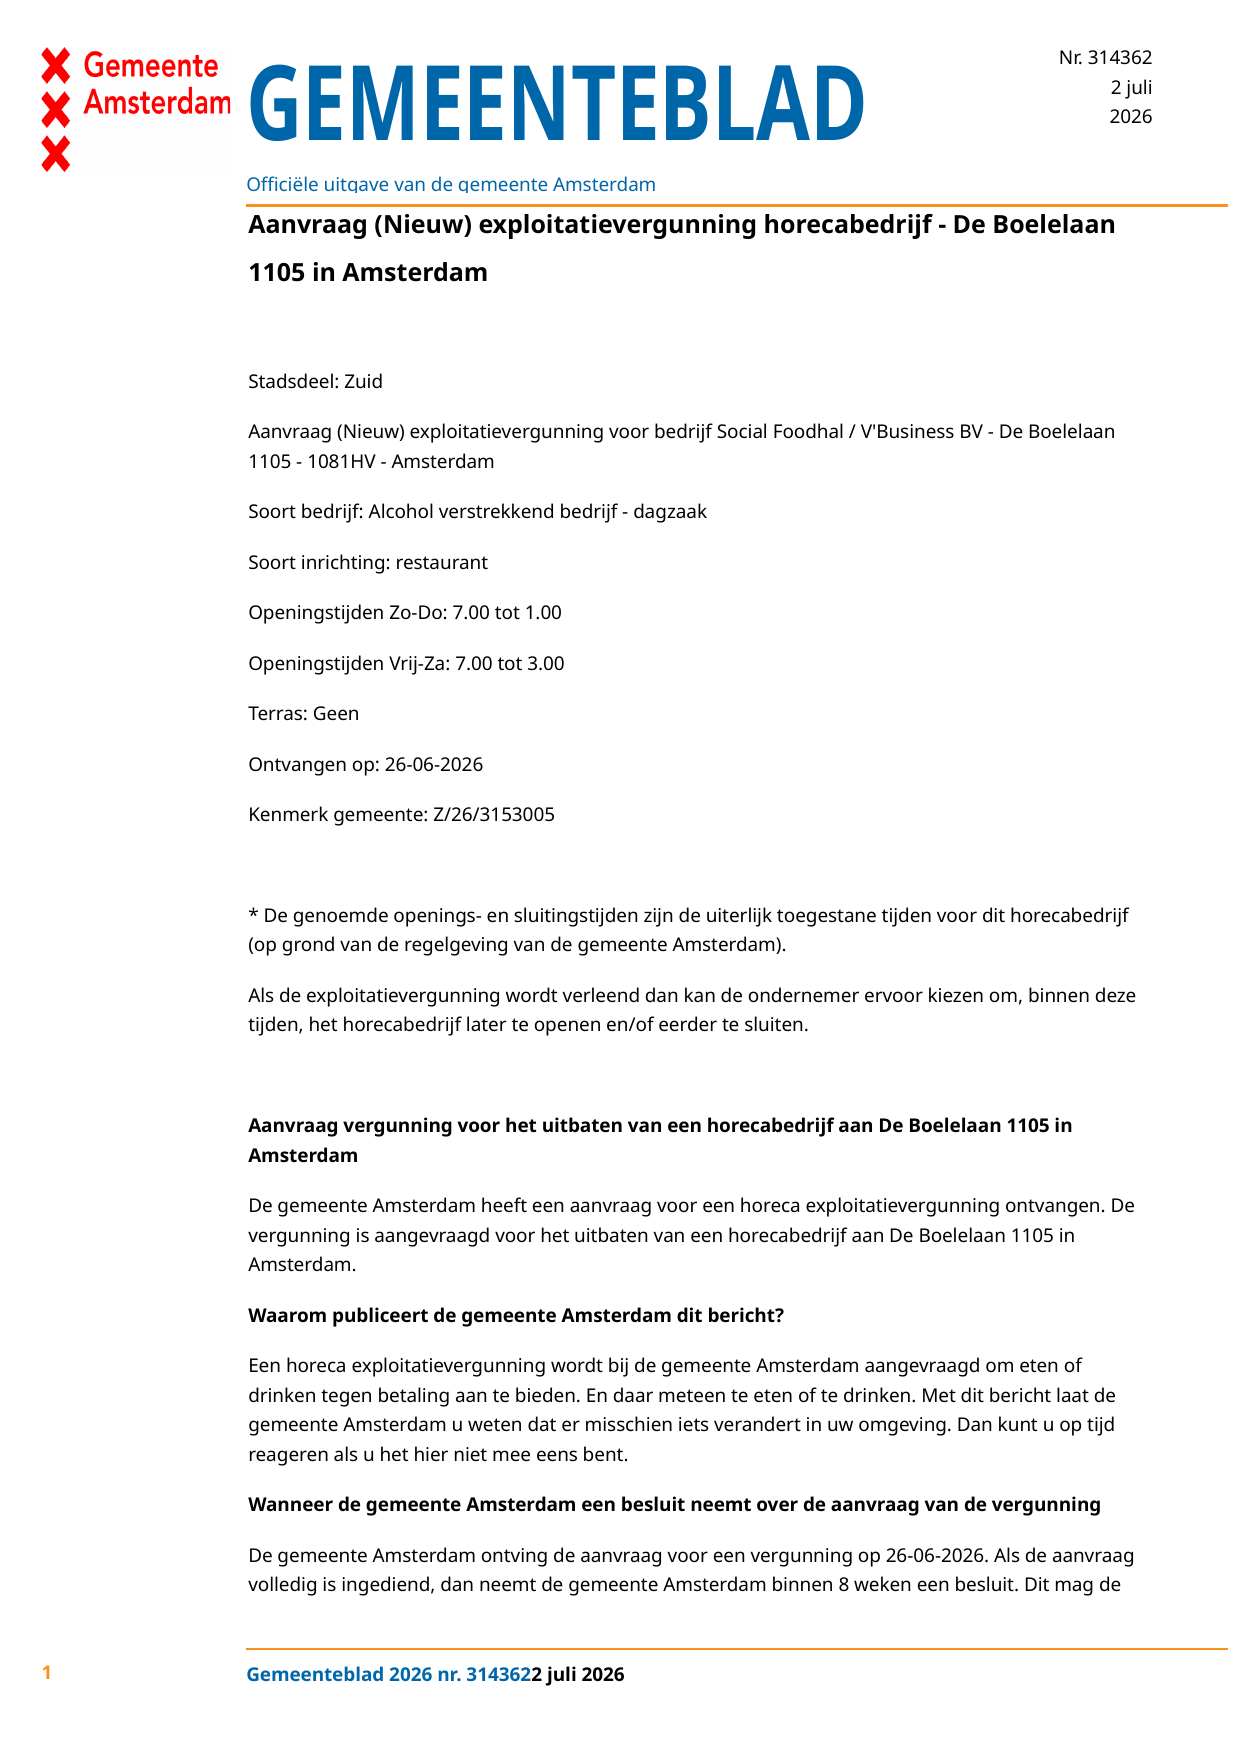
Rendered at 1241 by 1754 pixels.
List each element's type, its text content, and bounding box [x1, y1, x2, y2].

text Openingstijden Zo-Do: 7.00 tot 1.00 [248, 599, 1152, 625]
text De gemeente Amsterdam heeft een aanvraag voor een horeca exploitatievergunning ontvangen. De vergunning is aangevraagd voor het uitbaten van een horecabedrijf aan De Boelelaan 1105 in Amsterdam. [248, 1192, 1152, 1277]
text Aanvraag (Nieuw) exploitatievergunning voor bedrijf Social Foodhal / V'Business BV - De Boelelaan 1105 - 1081HV - Amsterdam [248, 419, 1152, 474]
text Soort bedrijf: Alcohol verstrekkend bedrijf - dagzaak [248, 499, 1152, 524]
picture [41, 47, 231, 172]
text Soort inrichting: restaurant [248, 549, 1152, 575]
text Aanvraag vergunning voor het uitbaten van een horecabedrijf aan De Boelelaan 1105 in Amsterdam [248, 1112, 1152, 1168]
text De gemeente Amsterdam ontving de aanvraag voor een vergunning op 26-06-2026. Als de aanvraag volledig is ingediend, dan neemt de gemeente Amsterdam binnen 8 weken een besluit. Dit mag de [248, 1542, 1152, 1597]
text Stadsdeel: Zuid [248, 368, 1152, 394]
text Wanneer de gemeente Amsterdam een besluit neemt over de aanvraag van de vergunning [248, 1492, 1152, 1517]
text * De genoemde openings- en sluitingstijden zijn de uiterlijk toegestane tijden voor dit horecabedrijf (op grond van de regelgeving van de gemeente Amsterdam). [248, 902, 1152, 957]
text Als de exploitatievergunning wordt verleend dan kan de ondernemer ervoor kiezen om, binnen deze tijden, het horecabedrijf later te openen en/of eerder te sluiten. [248, 982, 1152, 1037]
text Kenmerk gemeente: Z/26/3153005 [248, 801, 1152, 827]
text Aanvraag (Nieuw) exploitatievergunning horecabedrijf - De Boelelaan 1105 in Amsterdam [248, 207, 1152, 288]
text Een horeca exploitatievergunning wordt bij de gemeente Amsterdam aangevraagd om eten of drinken tegen betaling aan te bieden. En daar meteen te eten of te drinken. Met dit bericht laat de gemeente Amsterdam u weten dat er misschien iets verandert in uw omgeving. Dan kunt u op tijd reageren als u het hier niet mee eens bent. [248, 1352, 1152, 1467]
text Ontvangen op: 26-06-2026 [248, 751, 1152, 777]
text Openingstijden Vrij-Za: 7.00 tot 3.00 [248, 650, 1152, 676]
text Terras: Geen [248, 700, 1152, 726]
text Waarom publiceert de gemeente Amsterdam dit bericht? [248, 1302, 1152, 1328]
